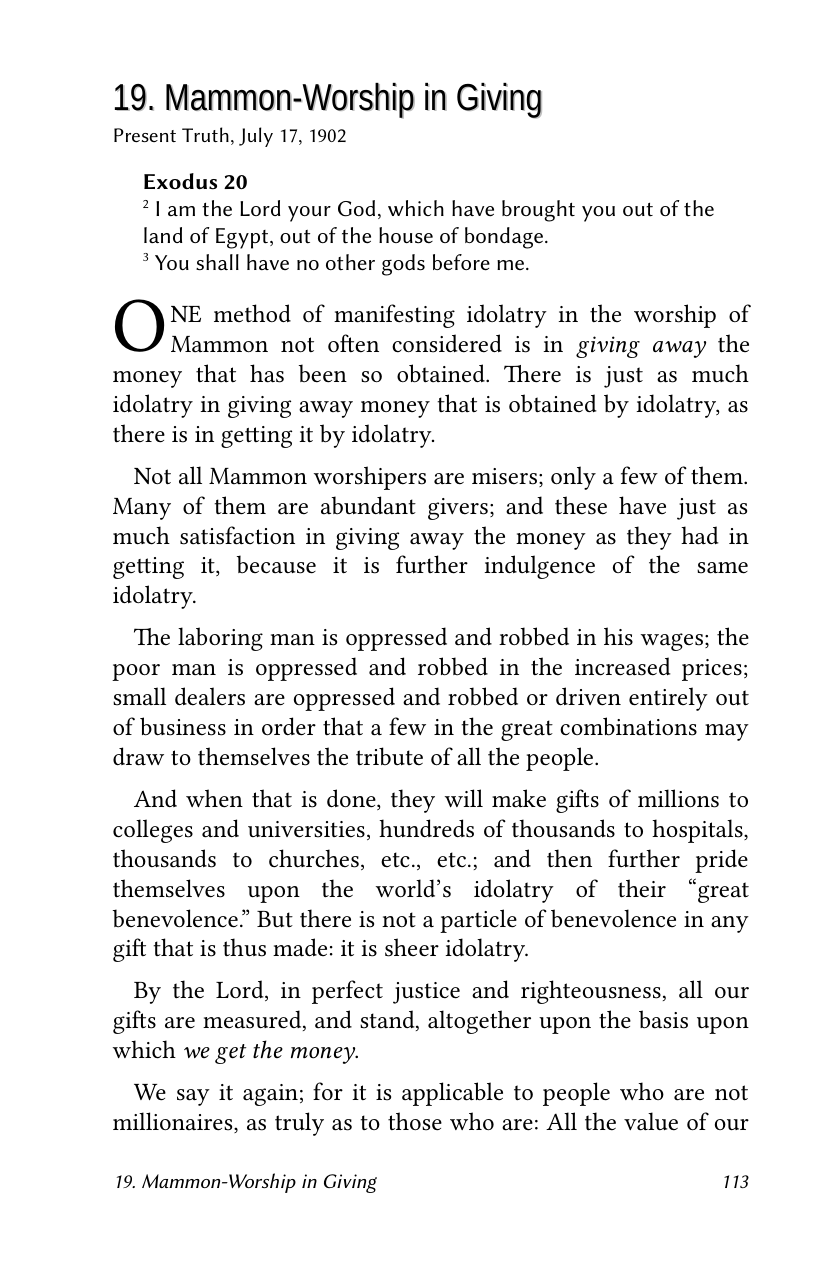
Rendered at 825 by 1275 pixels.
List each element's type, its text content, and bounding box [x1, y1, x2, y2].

text Present Truth, July 17, 1902 [112, 124, 750, 148]
text The laboring man is oppressed and robbed in his wages; the poor man is oppressed and robbed in the increased prices; small dealers are oppressed and robbed or driven entirely out of business in order that a few in the great combinations may draw to themselves the tribute of all the people. [112, 623, 750, 772]
title Mammon-Worship in Giving [112, 75, 750, 118]
text We say it again; for it is applicable to people who are not millionaires, as truly as to those who are: All the value of our [112, 1078, 750, 1137]
text By the Lord, in perfect justice and righteousness, all our gifts are measured, and stand, altogether upon the basis upon which we get the money. [112, 976, 750, 1065]
text And when that is done, they will make gifts of millions to colleges and universities, hundreds of thousands to hospitals, thousands to churches, etc., etc.; and then further pride themselves upon the world’s idolatry of their “great benevolence.” But there is not a particle of benevolence in any gift that is thus made: it is sheer idolatry. [112, 785, 750, 963]
text 2 I am the Lord your God, which have brought you out of the land of Egypt, out of the house of bondage. [142, 196, 720, 249]
text Not all Mammon worshipers are misers; only a few of them. Many of them are abundant givers; and these have just as much satisfaction in giving away the money as they had in getting it, because it is further indulgence of the same idolatry. [112, 462, 750, 610]
text ONE method of manifesting idolatry in the worship of Mammon not often considered is in giving away the money that has been so obtained. There is just as much idolatry in giving away money that is obtained by idolatry, as there is in getting it by idolatry. [112, 300, 750, 448]
text Exodus 20 [142, 169, 750, 195]
text 3 You shall have no other gods before me. [142, 250, 720, 276]
